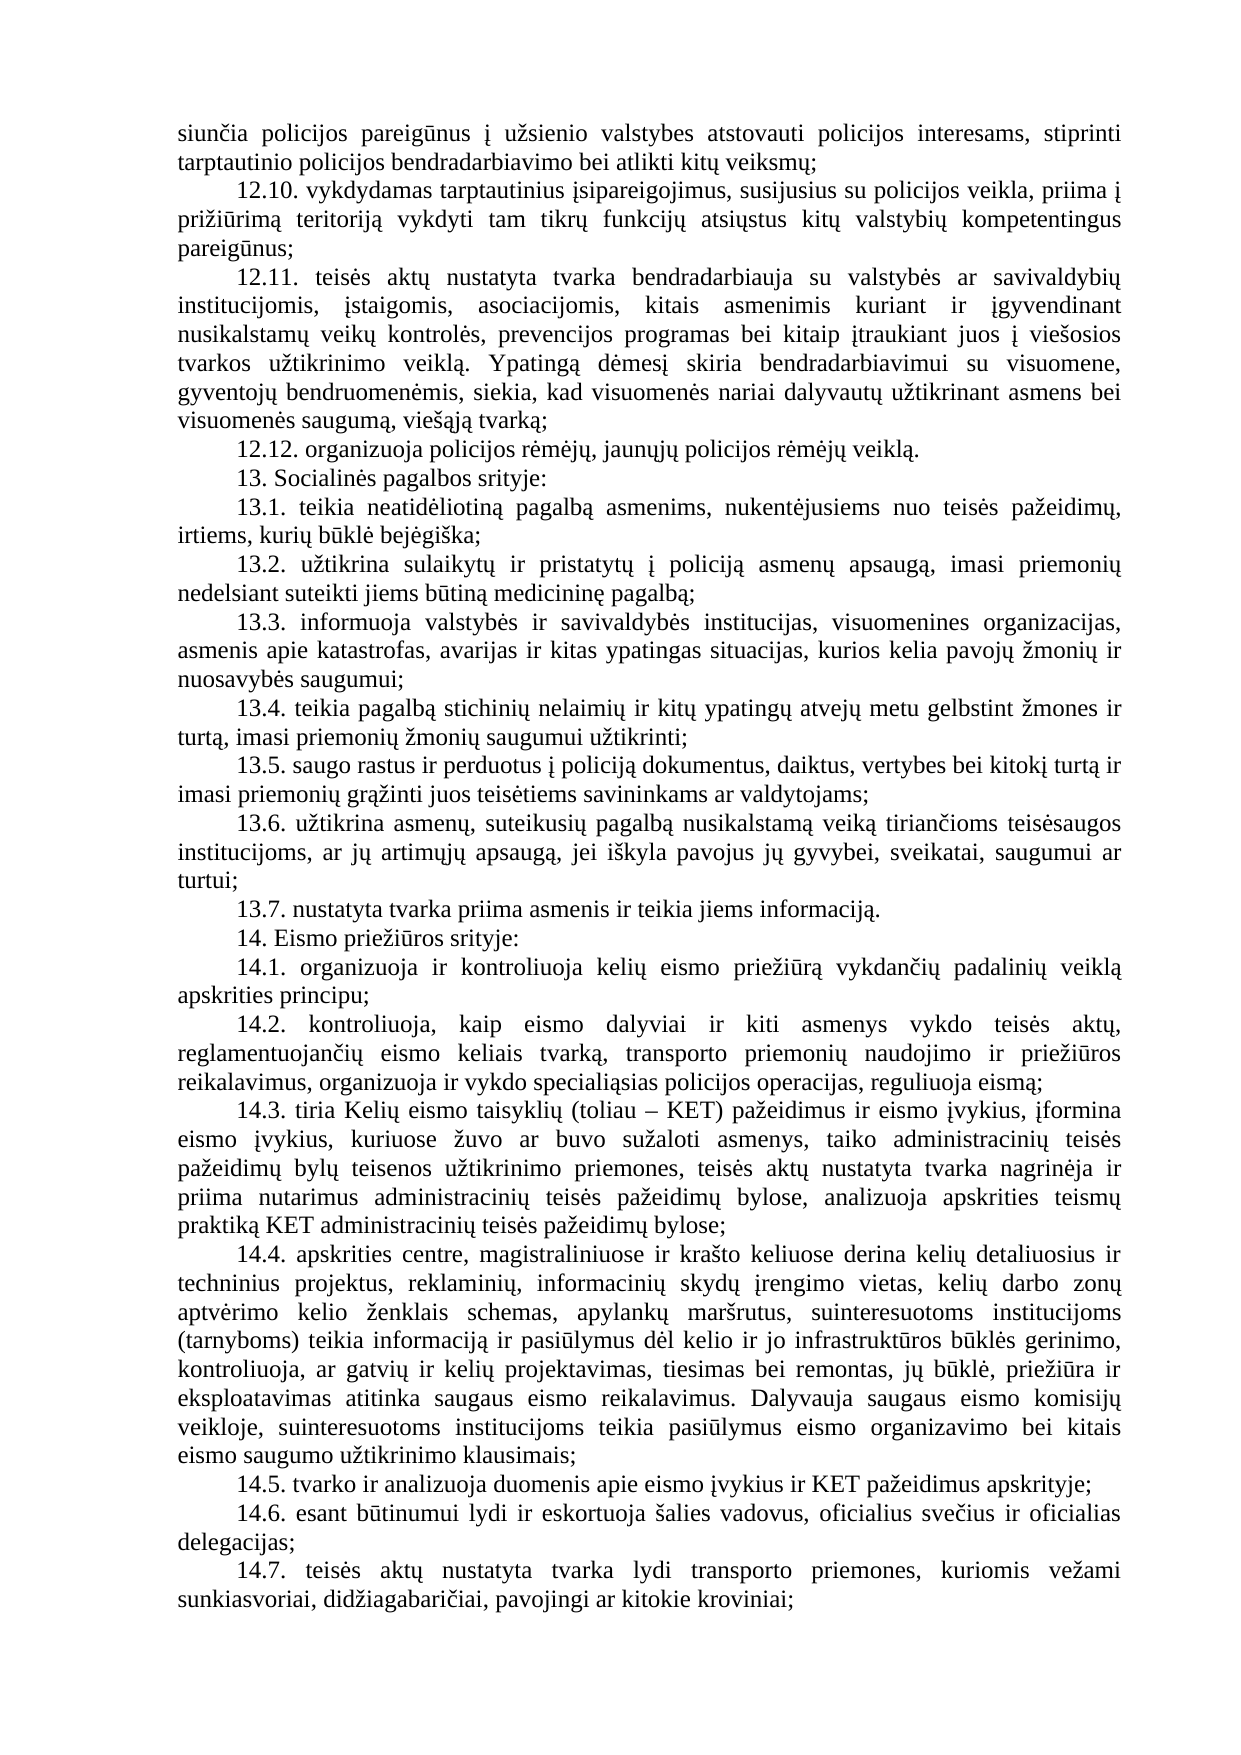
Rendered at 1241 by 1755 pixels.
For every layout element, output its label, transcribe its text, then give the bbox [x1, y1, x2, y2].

text 14.5. tvarko ir analizuoja duomenis apie eismo įvykius ir KET pažeidimus apskrityje; [177, 1469, 1122, 1498]
text 12.11. teisės aktų nustatyta tvarka bendradarbiauja su valstybės ar savivaldybių institucijomis, įstaigomis, asociacijomis, kitais asmenimis kuriant ir įgyvendinant nusikalstamų veikų kontrolės, prevencijos programas bei kitaip įtraukiant juos į viešosios tvarkos užtikrinimo veiklą. Ypatingą dėmesį skiria bendradarbiavimui su visuomene, gyventojų bendruomenėmis, siekia, kad visuomenės nariai dalyvautų užtikrinant asmens bei visuomenės saugumą, viešąją tvarką; [177, 262, 1122, 434]
text 13. Socialinės pagalbos srityje: [177, 463, 1122, 492]
text 13.3. informuoja valstybės ir savivaldybės institucijas, visuomenines organizacijas, asmenis apie katastrofas, avarijas ir kitas ypatingas situacijas, kurios kelia pavojų žmonių ir nuosavybės saugumui; [177, 607, 1122, 693]
text 12.12. organizuoja policijos rėmėjų, jaunųjų policijos rėmėjų veiklą. [177, 434, 1122, 463]
text 13.7. nustatyta tvarka priima asmenis ir teikia jiems informaciją. [177, 894, 1122, 923]
text 13.5. saugo rastus ir perduotus į policiją dokumentus, daiktus, vertybes bei kitokį turtą ir imasi priemonių grąžinti juos teisėtiems savininkams ar valdytojams; [177, 751, 1122, 808]
text 14.3. tiria Kelių eismo taisyklių (toliau – KET) pažeidimus ir eismo įvykius, įformina eismo įvykius, kuriuose žuvo ar buvo sužaloti asmenys, taiko administracinių teisės pažeidimų bylų teisenos užtikrinimo priemones, teisės aktų nustatyta tvarka nagrinėja ir priima nutarimus administracinių teisės pažeidimų bylose, analizuoja apskrities teismų praktiką KET administracinių teisės pažeidimų bylose; [177, 1096, 1122, 1239]
text 14.2. kontroliuoja, kaip eismo dalyviai ir kiti asmenys vykdo teisės aktų, reglamentuojančių eismo keliais tvarką, transporto priemonių naudojimo ir priežiūros reikalavimus, organizuoja ir vykdo specialiąsias policijos operacijas, reguliuoja eismą; [177, 1009, 1122, 1096]
text 14.6. esant būtinumui lydi ir eskortuoja šalies vadovus, oficialius svečius ir oficialias delegacijas; [177, 1498, 1122, 1556]
text 13.6. užtikrina asmenų, suteikusių pagalbą nusikalstamą veiką tiriančioms teisėsaugos institucijoms, ar jų artimųjų apsaugą, jei iškyla pavojus jų gyvybei, sveikatai, saugumui ar turtui; [177, 808, 1122, 894]
text 14.1. organizuoja ir kontroliuoja kelių eismo priežiūrą vykdančių padalinių veiklą apskrities principu; [177, 952, 1122, 1009]
text 14. Eismo priežiūros srityje: [177, 923, 1122, 952]
text siunčia policijos pareigūnus į užsienio valstybes atstovauti policijos interesams, stiprinti tarptautinio policijos bendradarbiavimo bei atlikti kitų veiksmų; [177, 118, 1122, 176]
text 13.1. teikia neatidėliotiną pagalbą asmenims, nukentėjusiems nuo teisės pažeidimų, irtiems, kurių būklė bejėgiška; [177, 492, 1122, 549]
text 14.4. apskrities centre, magistraliniuose ir krašto keliuose derina kelių detaliuosius ir techninius projektus, reklaminių, informacinių skydų įrengimo vietas, kelių darbo zonų aptvėrimo kelio ženklais schemas, apylankų maršrutus, suinteresuotoms institucijoms (tarnyboms) teikia informaciją ir pasiūlymus dėl kelio ir jo infrastruktūros būklės gerinimo, kontroliuoja, ar gatvių ir kelių projektavimas, tiesimas bei remontas, jų būklė, priežiūra ir eksploatavimas atitinka saugaus eismo reikalavimus. Dalyvauja saugaus eismo komisijų veikloje, suinteresuotoms institucijoms teikia pasiūlymus eismo organizavimo bei kitais eismo saugumo užtikrinimo klausimais; [177, 1239, 1122, 1469]
text 14.7. teisės aktų nustatyta tvarka lydi transporto priemones, kuriomis vežami sunkiasvoriai, didžiagabaričiai, pavojingi ar kitokie kroviniai; [177, 1556, 1122, 1613]
text 13.2. užtikrina sulaikytų ir pristatytų į policiją asmenų apsaugą, imasi priemonių nedelsiant suteikti jiems būtiną medicininę pagalbą; [177, 549, 1122, 607]
text 13.4. teikia pagalbą stichinių nelaimių ir kitų ypatingų atvejų metu gelbstint žmones ir turtą, imasi priemonių žmonių saugumui užtikrinti; [177, 693, 1122, 751]
text 12.10. vykdydamas tarptautinius įsipareigojimus, susijusius su policijos veikla, priima į prižiūrimą teritoriją vykdyti tam tikrų funkcijų atsiųstus kitų valstybių kompetentingus pareigūnus; [177, 176, 1122, 262]
